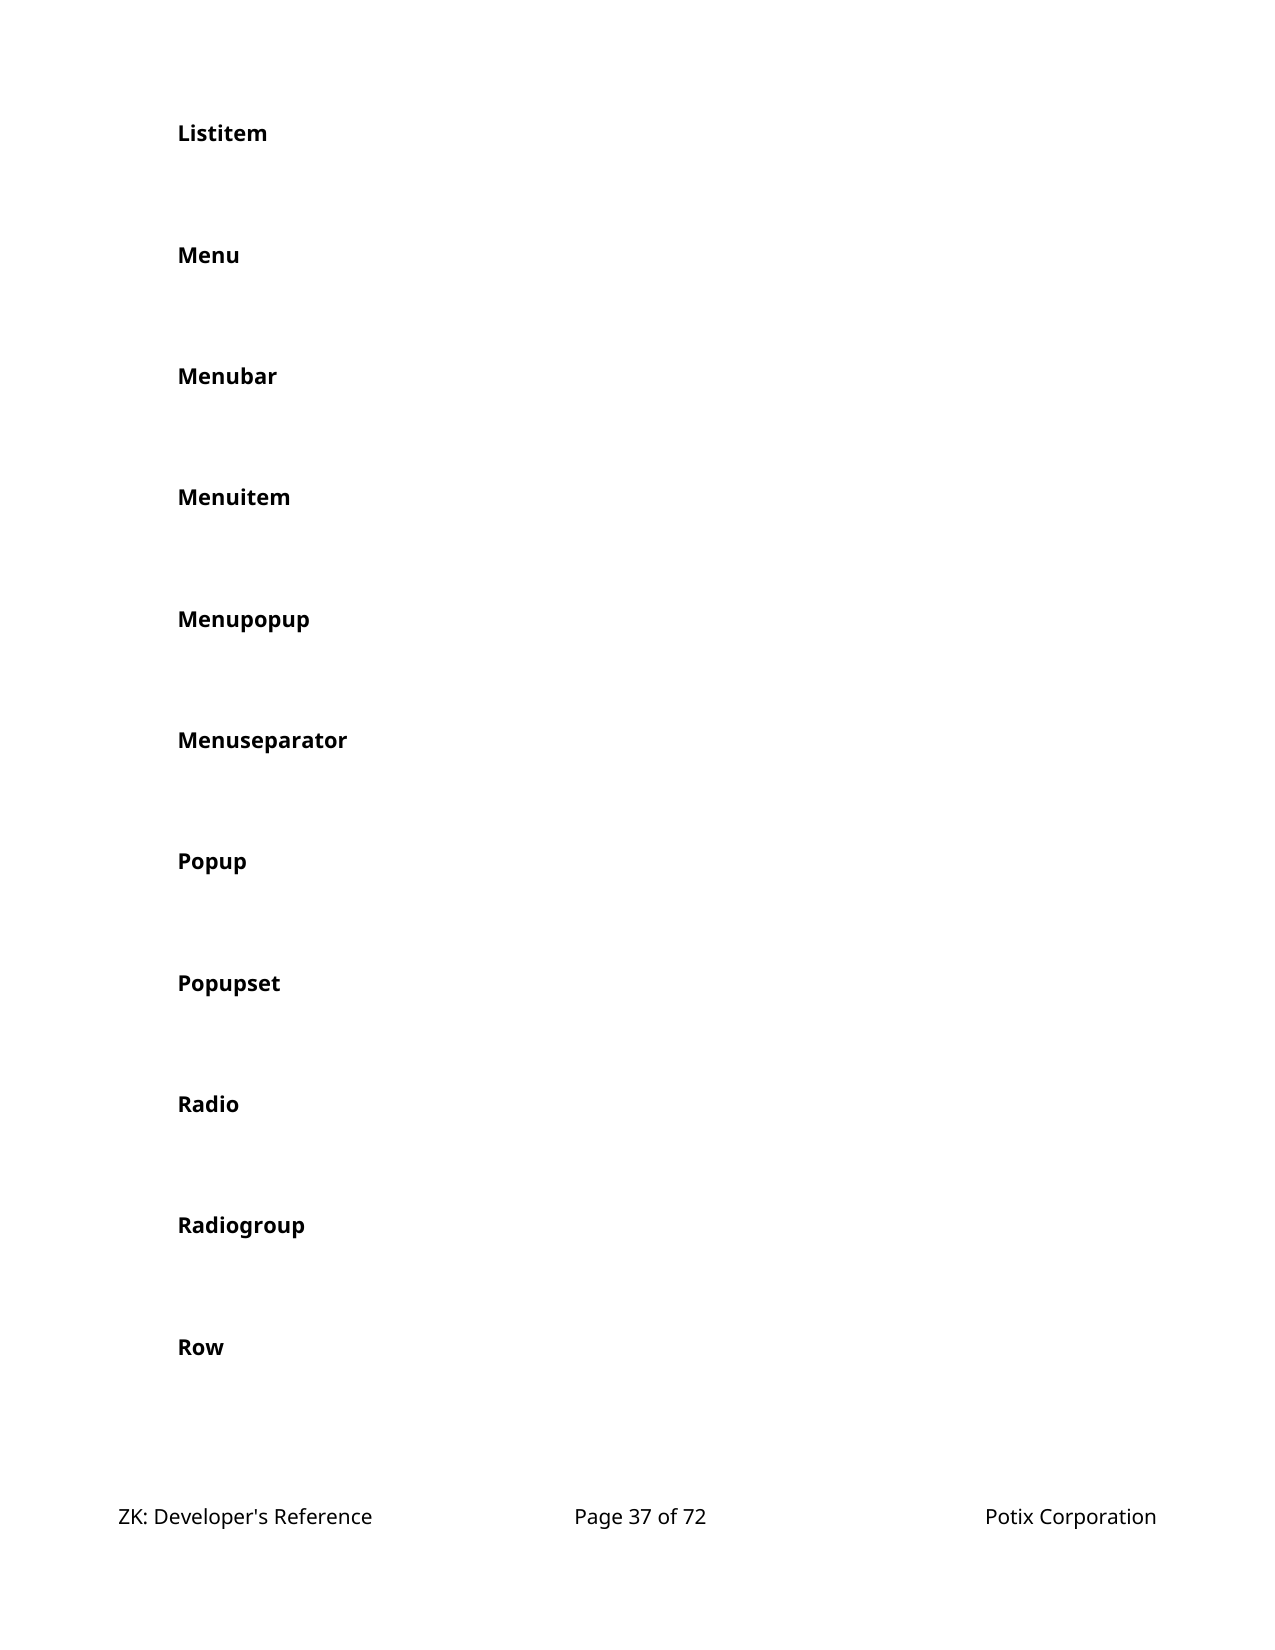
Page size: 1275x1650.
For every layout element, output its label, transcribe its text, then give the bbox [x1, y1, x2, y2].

subtitle Radiogroup [177, 1210, 1157, 1240]
subtitle Popupset [177, 968, 1157, 998]
subtitle Menuseparator [177, 725, 1157, 755]
subtitle Menubar [177, 361, 1157, 391]
subtitle Menu [177, 239, 1157, 269]
subtitle Menuitem [177, 482, 1157, 512]
subtitle Listitem [177, 118, 1157, 148]
subtitle Radio [177, 1089, 1157, 1119]
subtitle Menupopup [177, 603, 1157, 633]
subtitle Popup [177, 846, 1157, 876]
subtitle Row [177, 1332, 1157, 1362]
